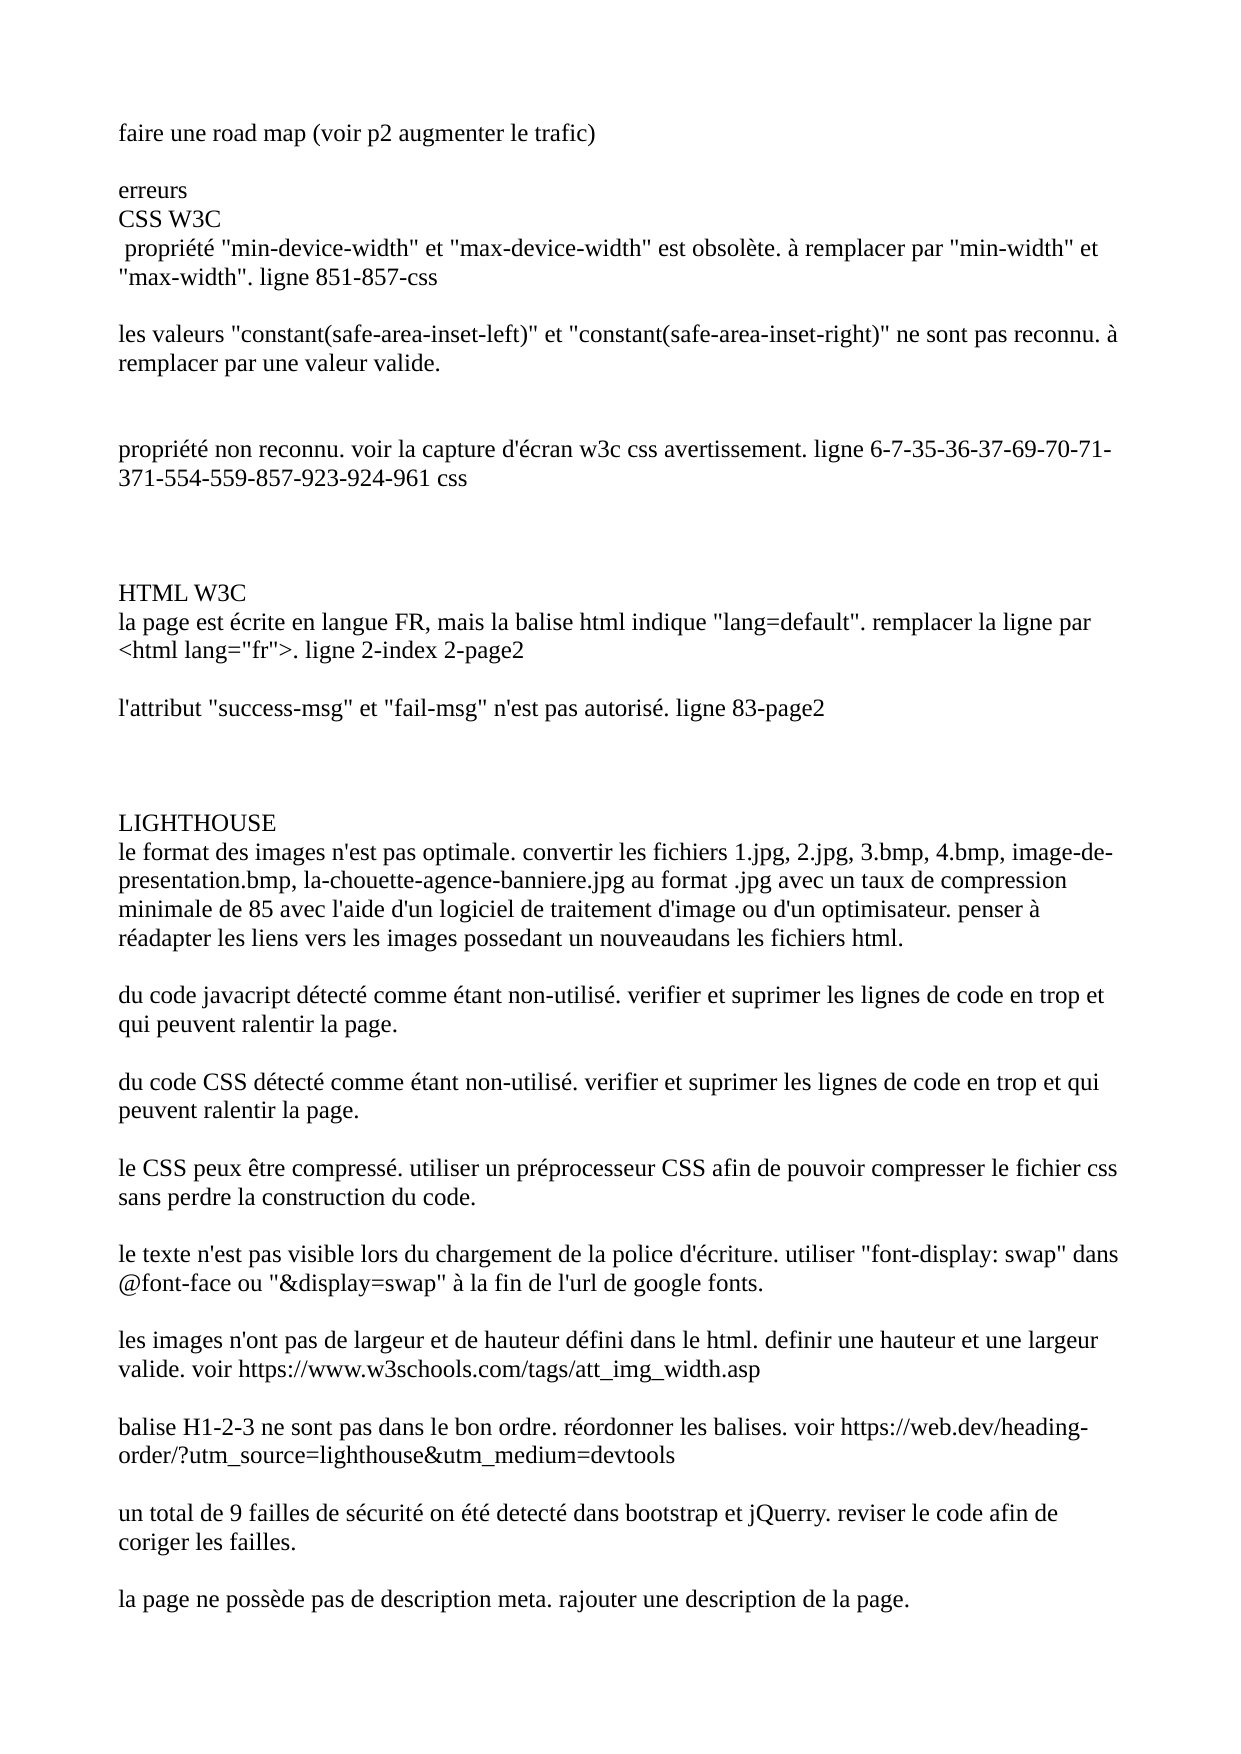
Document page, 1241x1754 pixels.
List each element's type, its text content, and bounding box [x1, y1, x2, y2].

text erreurs [118, 176, 1122, 204]
text la page ne possède pas de description meta. rajouter une description de la page. [118, 1584, 1122, 1613]
text les valeurs "constant(safe-area-inset-left)" et "constant(safe-area-inset-right)" ne sont pas reconnu. à remplacer par une valeur valide. [118, 319, 1122, 377]
text du code javacript détecté comme étant non-utilisé. verifier et suprimer les lignes de code en trop et qui peuvent ralentir la page. [118, 981, 1122, 1038]
text le format des images n'est pas optimale. convertir les fichiers 1.jpg, 2.jpg, 3.bmp, 4.bmp, image-de-presentation.bmp, la-chouette-agence-banniere.jpg au format .jpg avec un taux de compression minimale de 85 avec l'aide d'un logiciel de traitement d'image ou d'un optimisateur. penser à réadapter les liens vers les images possedant un nouveaudans les fichiers html. [118, 837, 1122, 952]
text le texte n'est pas visible lors du chargement de la police d'écriture. utiliser "font-display: swap" dans @font-face ou "&display=swap" à la fin de l'url de google fonts. [118, 1239, 1122, 1297]
text faire une road map (voir p2 augmenter le trafic) [118, 118, 1122, 147]
text propriété non reconnu. voir la capture d'écran w3c css avertissement. ligne 6-7-35-36-37-69-70-71-371-554-559-857-923-924-961 css [118, 434, 1122, 492]
text les images n'ont pas de largeur et de hauteur défini dans le html. definir une hauteur et une largeur valide. voir https://www.w3schools.com/tags/att_img_width.asp [118, 1326, 1122, 1383]
text la page est écrite en langue FR, mais la balise html indique "lang=default". remplacer la ligne par <html lang="fr">. ligne 2-index 2-page2 [118, 607, 1122, 664]
text LIGHTHOUSE [118, 808, 1122, 837]
text balise H1-2-3 ne sont pas dans le bon ordre. réordonner les balises. voir https://web.dev/heading-order/?utm_source=lighthouse&utm_medium=devtools [118, 1412, 1122, 1469]
text CSS W3C [118, 204, 1122, 233]
text l'attribut "success-msg" et "fail-msg" n'est pas autorisé. ligne 83-page2 [118, 693, 1122, 722]
text un total de 9 failles de sécurité on été detecté dans bootstrap et jQuerry. reviser le code afin de coriger les failles. [118, 1498, 1122, 1556]
text propriété "min-device-width" et "max-device-width" est obsolète. à remplacer par "min-width" et "max-width". ligne 851-857-css [118, 233, 1122, 291]
text HTML W3C [118, 578, 1122, 607]
text le CSS peux être compressé. utiliser un préprocesseur CSS afin de pouvoir compresser le fichier css sans perdre la construction du code. [118, 1153, 1122, 1211]
text du code CSS détecté comme étant non-utilisé. verifier et suprimer les lignes de code en trop et qui peuvent ralentir la page. [118, 1067, 1122, 1124]
